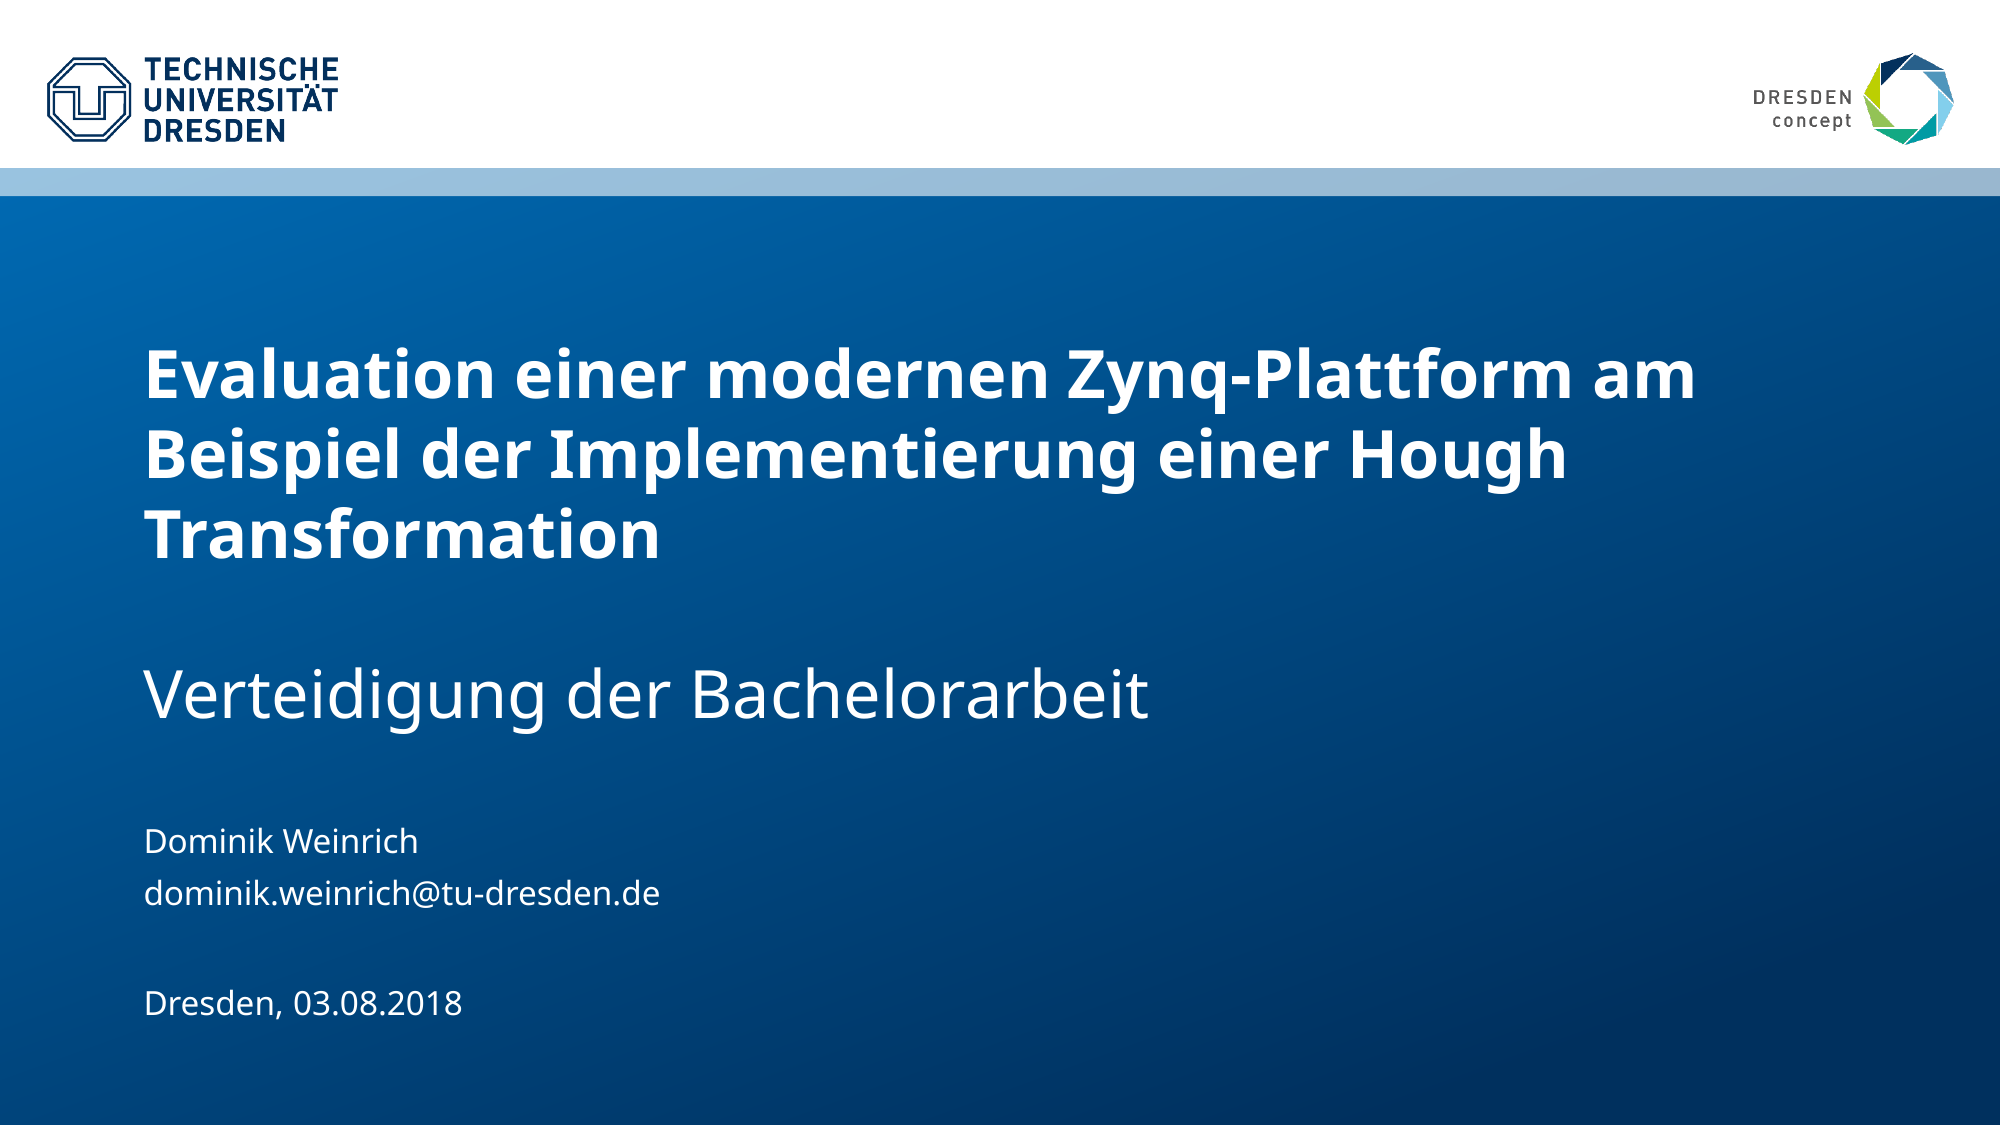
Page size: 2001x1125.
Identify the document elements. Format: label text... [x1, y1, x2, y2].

subtitle Dominik Weinrich dominik.weinrich@tu-dresden.de Dresden, 03.08.2018 [143, 819, 1856, 1039]
title Evaluation einer modernen Zynq-Plattform am Beispiel der Implementierung einer Hough Transformation Verteidigung der Bachelorarbeit [143, 332, 1856, 492]
picture [47, 57, 338, 142]
picture [1754, 53, 1954, 145]
